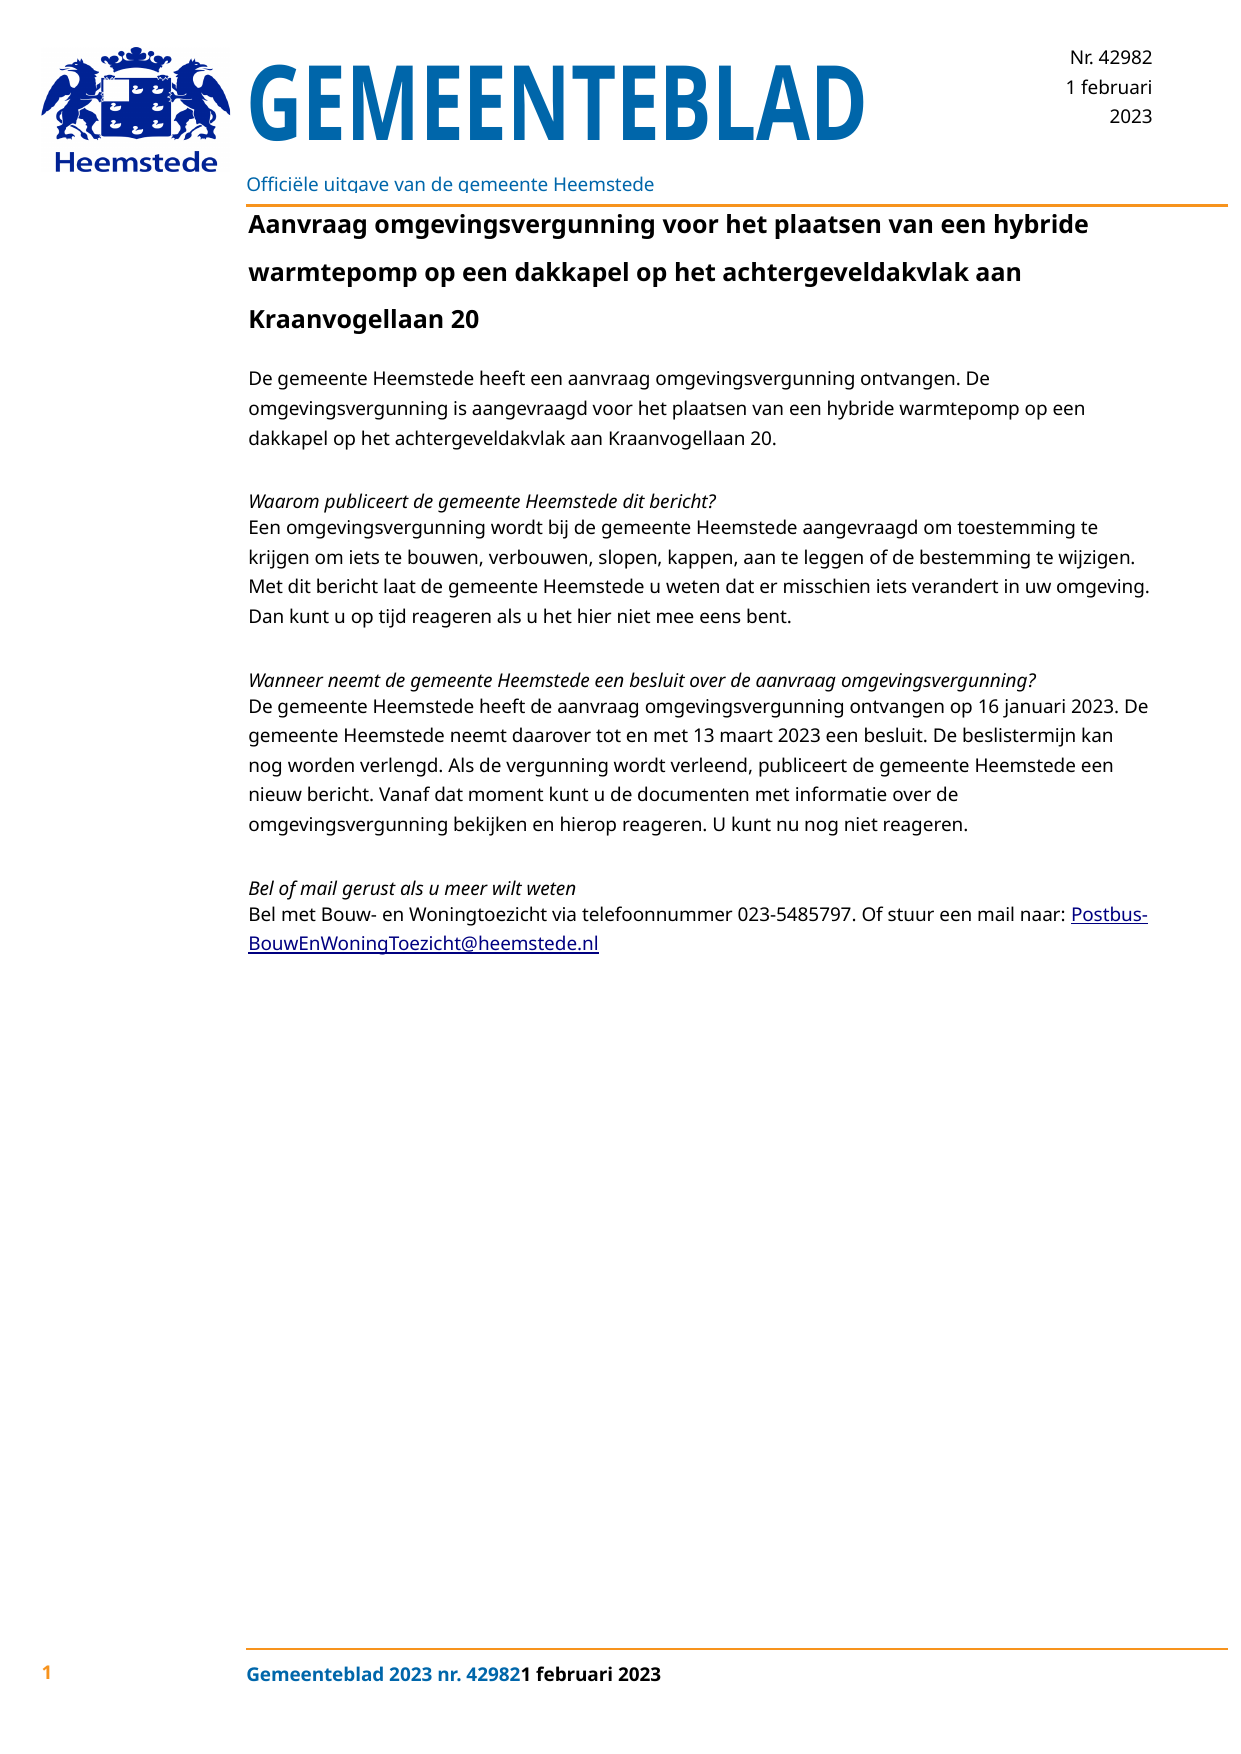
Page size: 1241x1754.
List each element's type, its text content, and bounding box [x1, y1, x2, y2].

picture [41, 47, 231, 172]
text De gemeente Heemstede heeft de aanvraag omgevingsvergunning ontvangen op 16 januari 2023. De gemeente Heemstede neemt daarover tot en met 13 maart 2023 een besluit. De beslistermijn kan nog worden verlengd. Als de vergunning wordt verleend, publiceert de gemeente Heemstede een nieuw bericht. Vanaf dat moment kunt u de documenten met informatie over de omgevingsvergunning bekijken en hierop reageren. U kunt nu nog niet reageren. [248, 693, 1152, 837]
text Bel met Bouw- en Woningtoezicht via telefoonnummer 023-5485797. Of stuur een mail naar: Postbus-BouwEnWoningToezicht@heemstede.nl [248, 901, 1152, 956]
text Wanneer neemt de gemeente Heemstede een besluit over de aanvraag omgevingsvergunning? [248, 667, 1152, 693]
text Waarom publiceert de gemeente Heemstede dit bericht? [248, 489, 1152, 514]
text De gemeente Heemstede heeft een aanvraag omgevingsvergunning ontvangen. De omgevingsvergunning is aangevraagd voor het plaatsen van een hybride warmtepomp op een dakkapel op het achtergeveldakvlak aan Kraanvogellaan 20. [248, 366, 1152, 450]
text Bel of mail gerust als u meer wilt weten [248, 875, 1152, 901]
text Aanvraag omgevingsvergunning voor het plaatsen van een hybride warmtepomp op een dakkapel op het achtergeveldakvlak aan Kraanvogellaan 20 [248, 207, 1152, 336]
text Een omgevingsvergunning wordt bij de gemeente Heemstede aangevraagd om toestemming te krijgen om iets te bouwen, verbouwen, slopen, kappen, aan te leggen of de bestemming te wijzigen. Met dit bericht laat de gemeente Heemstede u weten dat er misschien iets verandert in uw omgeving. Dan kunt u op tijd reageren als u het hier niet mee eens bent. [248, 514, 1152, 629]
